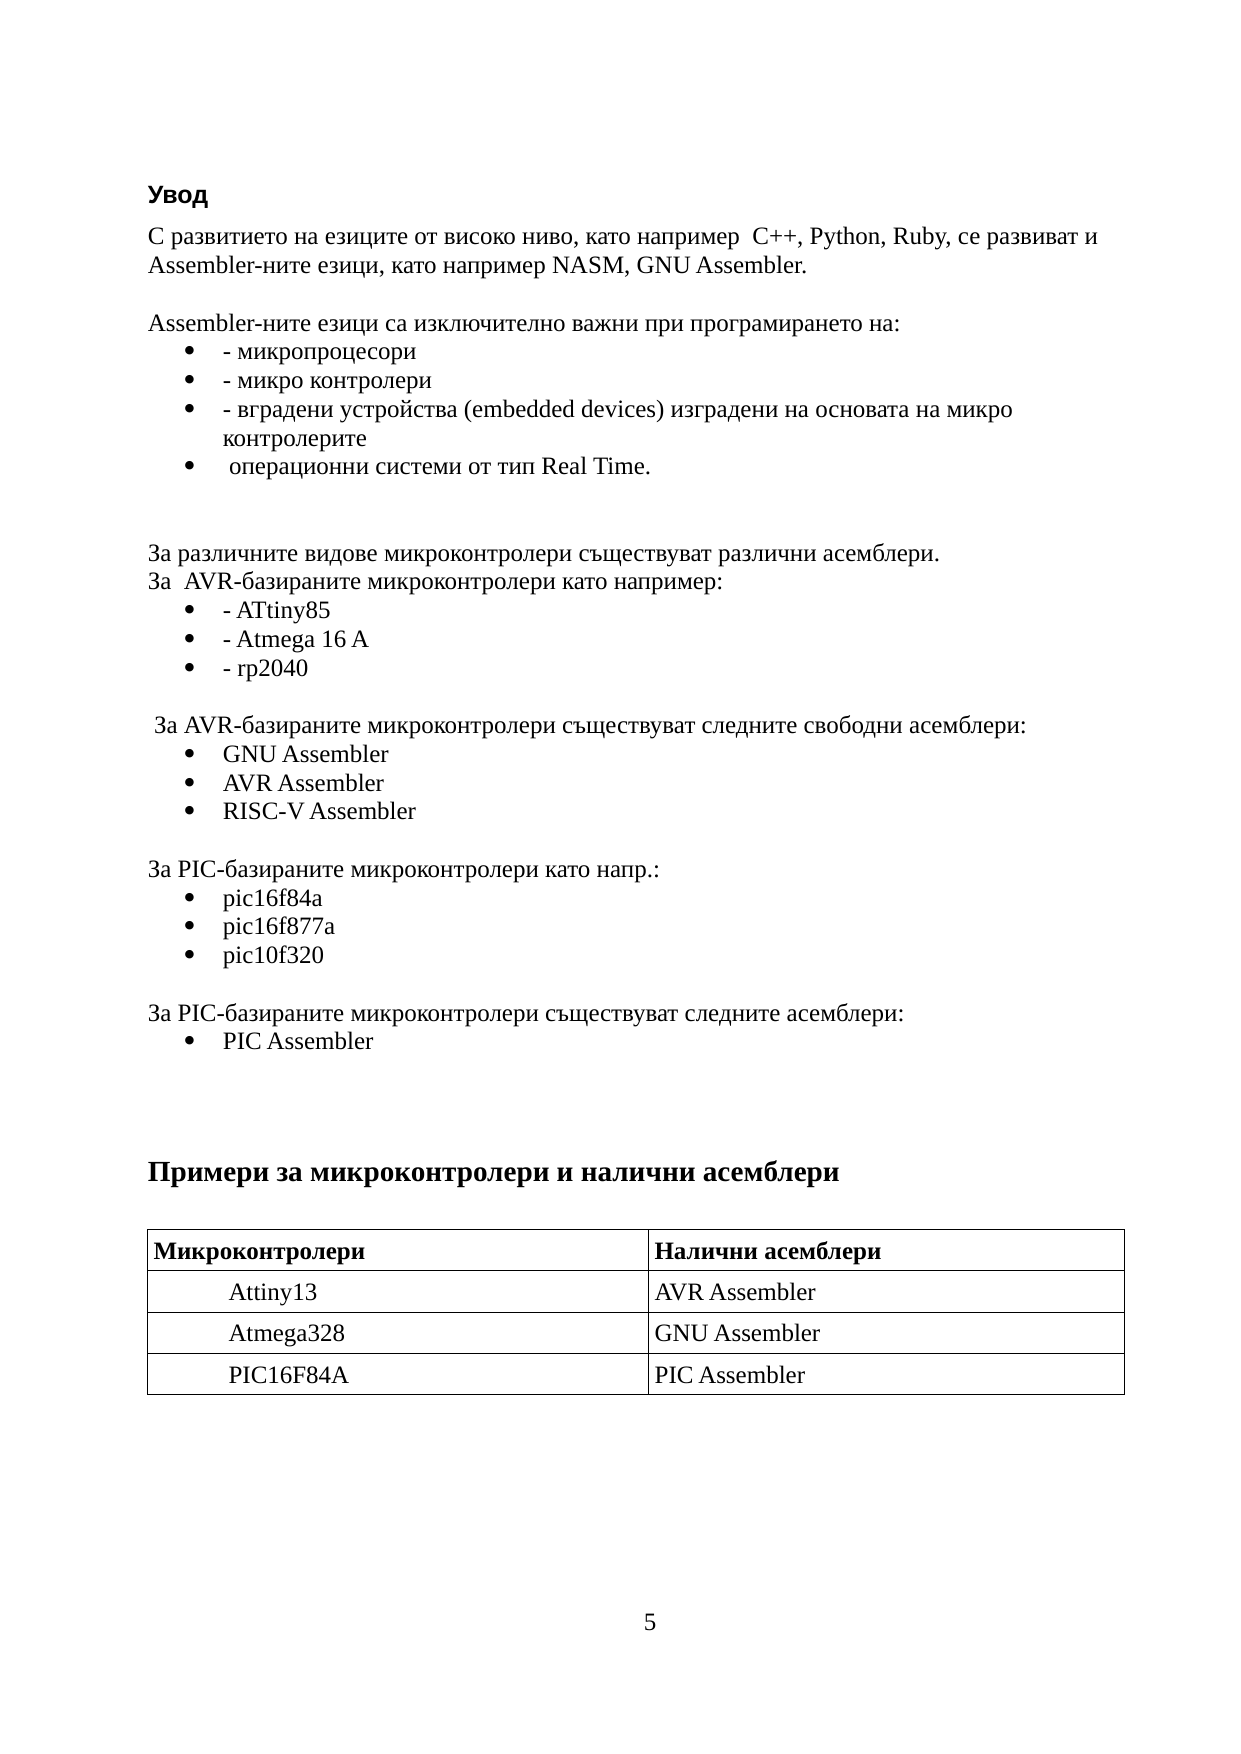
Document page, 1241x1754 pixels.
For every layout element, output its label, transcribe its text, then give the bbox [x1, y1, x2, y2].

list - ATtiny85 [185, 595, 1152, 624]
list - rp2040 [185, 653, 1152, 681]
subtitle Примери за микроконтролери и налични асемблери [148, 1154, 1152, 1188]
subtitle Увод [148, 180, 1152, 209]
list PIC Assembler [185, 1026, 1152, 1055]
list - Atmega 16 A [185, 624, 1152, 653]
text За PIC-базираните микроконтролери като напр.: [148, 854, 1152, 883]
list - микропроцесори [185, 336, 1152, 365]
text За различните видове микроконтролери съществуват различни асемблери. [148, 538, 1152, 566]
text С развитието на езиците от високо ниво, като например C++, Python, Ruby, се развиват и Assembler-ните езици, като например NASM, GNU Assembler. [148, 221, 1152, 279]
table_cell GNU Assembler [649, 1313, 1124, 1353]
text За AVR-базираните микроконтролери като например: [148, 566, 1152, 595]
table_cell Atmega328 [148, 1313, 648, 1353]
table_cell AVR Assembler [649, 1271, 1124, 1312]
list - вградени устройства (embedded devices) изградени на основата на микро контролерите [185, 394, 1152, 451]
list RISC-V Assembler [185, 796, 1152, 825]
list - микро контролери [185, 365, 1152, 394]
list AVR Assembler [185, 768, 1152, 796]
list GNU Assembler [185, 739, 1152, 768]
table_cell PIC16F84A [148, 1354, 648, 1394]
table_header Микроконтролери [148, 1230, 648, 1270]
table_cell PIC Assembler [649, 1354, 1124, 1394]
list операционни системи от тип Real Time. [185, 451, 1152, 480]
list pic16f877a [185, 911, 1152, 940]
list pic10f320 [185, 940, 1152, 969]
text За AVR-базираните микроконтролери съществуват следните свободни асемблери: [148, 710, 1152, 739]
text Assembler-ните езици са изключително важни при програмирането на: [148, 308, 1152, 336]
text За PIC-базираните микроконтролери съществуват следните асемблери: [148, 998, 1152, 1026]
table_cell Attiny13 [148, 1271, 648, 1312]
list pic16f84a [185, 883, 1152, 911]
table_header Налични асемблери [649, 1230, 1124, 1270]
